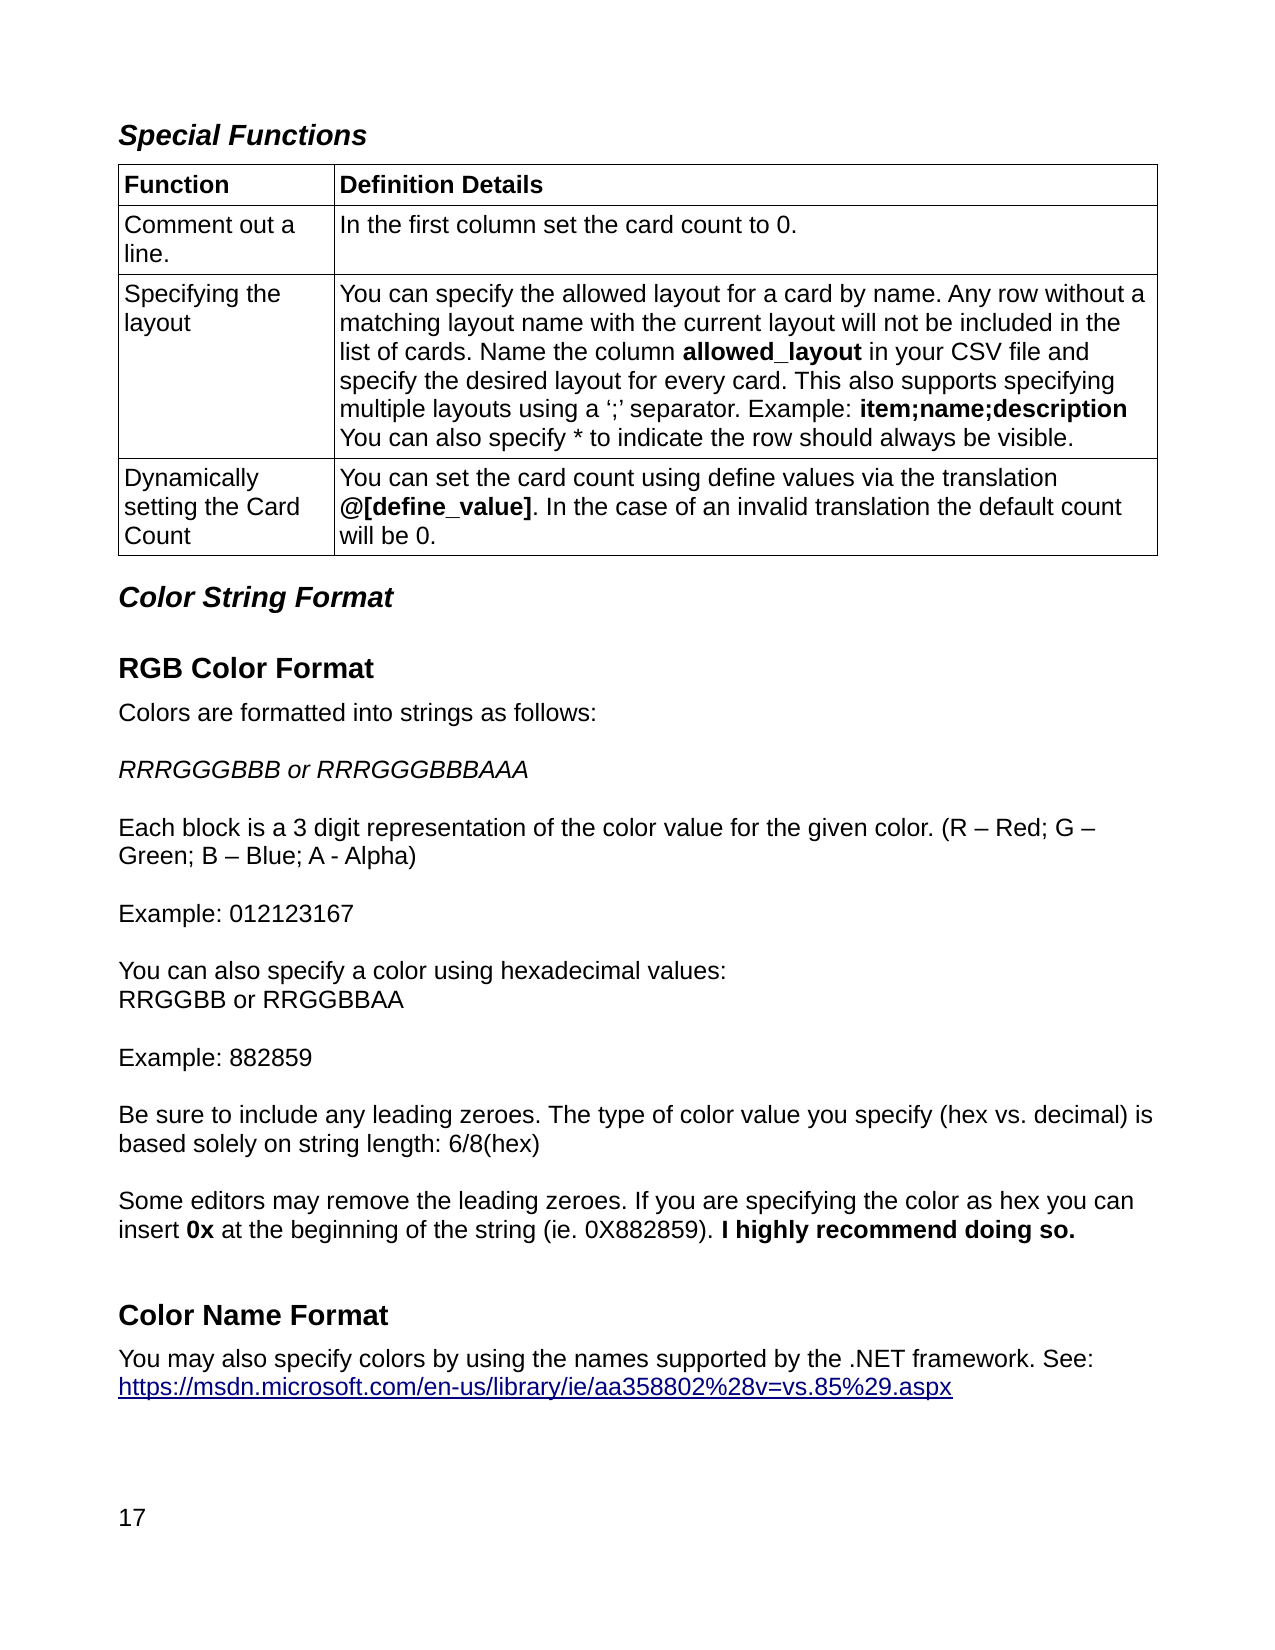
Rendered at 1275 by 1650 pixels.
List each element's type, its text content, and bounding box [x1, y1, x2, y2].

text You may also specify colors by using the names supported by the .NET framework. See: https://msdn.microsoft.com/en-us/library/ie/aa358802%28v=vs.85%29.aspx [118, 1344, 1157, 1401]
table_header Definition Details [335, 165, 1157, 204]
table_cell Specifying the layout [119, 275, 334, 458]
table_cell Dynamically setting the Card Count [119, 459, 334, 555]
text Example: 012123167 [118, 899, 1157, 928]
table_cell Comment out a line. [119, 206, 334, 273]
subtitle Special Functions [118, 118, 1157, 152]
subtitle Color String Format [118, 581, 1157, 614]
text Colors are formatted into strings as follows: [118, 698, 1157, 726]
text Some editors may remove the leading zeroes. If you are specifying the color as hex you can insert 0x at the beginning of the string (ie. 0X882859). I highly recommend doing so. [118, 1186, 1157, 1244]
subtitle Color Name Format [118, 1298, 1157, 1331]
text You can also specify a color using hexadecimal values: [118, 956, 1157, 985]
table_header Function [119, 165, 334, 204]
text RRRGGGBBB or RRRGGGBBBAAA [118, 755, 1157, 784]
table_cell You can set the card count using define values via the translation @[define_value]. In the case of an invalid translation the default count will be 0. [335, 459, 1157, 555]
text Be sure to include any leading zeroes. The type of color value you specify (hex vs. decimal) is based solely on string length: 6/8(hex) [118, 1100, 1157, 1158]
subtitle RGB Color Format [118, 652, 1157, 685]
table_cell You can specify the allowed layout for a card by name. Any row without a matching layout name with the current layout will not be included in the list of cards. Name the column allowed_layout in your CSV file and specify the desired layout for every card. This also supports specifying multiple layouts using a ‘;’ separator. Example: item;name;description You can also specify * to indicate the row should always be visible. [335, 275, 1157, 458]
table_cell In the first column set the card count to 0. [335, 206, 1157, 273]
text Each block is a 3 digit representation of the color value for the given color. (R – Red; G – Green; B – Blue; A - Alpha) [118, 813, 1157, 870]
text Example: 882859 [118, 1043, 1157, 1071]
text RRGGBB or RRGGBBAA [118, 985, 1157, 1014]
